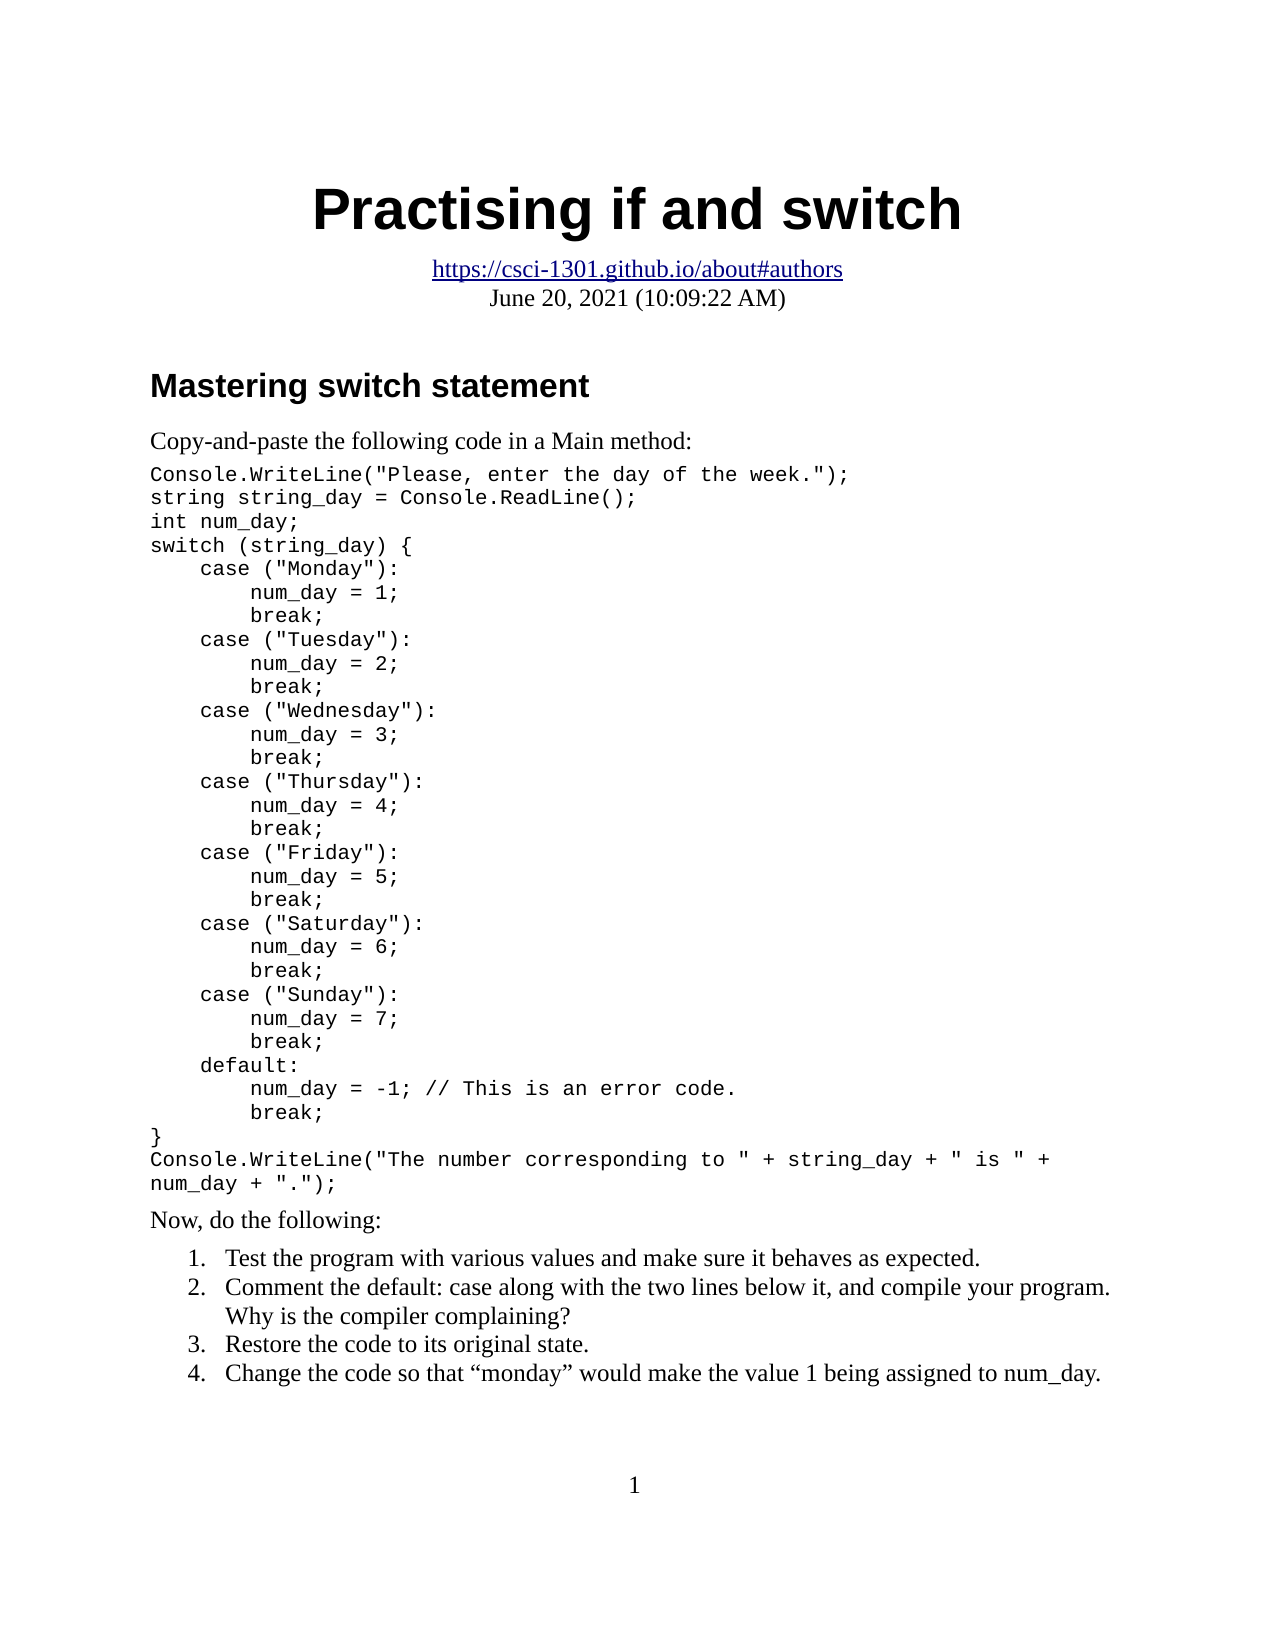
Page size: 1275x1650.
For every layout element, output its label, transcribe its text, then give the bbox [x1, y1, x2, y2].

text case ("Saturday"): [150, 913, 1125, 937]
text int num_day; [150, 511, 1125, 534]
text num_day = 5; [150, 866, 1125, 889]
text num_day = 6; [150, 937, 1125, 960]
text } [150, 1126, 1125, 1149]
text June 20, 2021 (10:09:22 AM) [150, 283, 1125, 312]
text num_day = 4; [150, 795, 1125, 818]
text break; [150, 606, 1125, 629]
text Console.WriteLine("The number corresponding to " + string_day + " is " + num_day + "."); [150, 1149, 1125, 1197]
text case ("Tuesday"): [150, 629, 1125, 653]
text break; [150, 889, 1125, 913]
text Console.WriteLine("Please, enter the day of the week."); [150, 464, 1125, 487]
text Now, do the following: [150, 1206, 1125, 1234]
text switch (string_day) { [150, 534, 1125, 558]
title Practising if and switch [150, 175, 1125, 242]
text num_day = 7; [150, 1007, 1125, 1031]
text Copy-and-paste the following code in a Main method: [150, 426, 1125, 455]
text case ("Friday"): [150, 842, 1125, 866]
text num_day = 2; [150, 653, 1125, 676]
list Comment the default: case along with the two lines below it, and compile your program. Why is the compiler complaining? [187, 1272, 1125, 1329]
text case ("Thursday"): [150, 771, 1125, 795]
text break; [150, 960, 1125, 984]
text break; [150, 1102, 1125, 1126]
text case ("Sunday"): [150, 984, 1125, 1007]
text https://csci-1301.github.io/about#authors [150, 254, 1125, 283]
list Test the program with various values and make sure it behaves as expected. [187, 1243, 1125, 1272]
text break; [150, 1031, 1125, 1055]
text string string_day = Console.ReadLine(); [150, 487, 1125, 511]
text num_day = -1; // This is an error code. [150, 1078, 1125, 1102]
text case ("Monday"): [150, 558, 1125, 582]
subtitle Mastering switch statement [150, 366, 1125, 404]
text num_day = 1; [150, 582, 1125, 606]
text num_day = 3; [150, 724, 1125, 747]
list Restore the code to its original state. [187, 1329, 1125, 1358]
text default: [150, 1055, 1125, 1078]
text case ("Wednesday"): [150, 700, 1125, 724]
text break; [150, 818, 1125, 842]
text break; [150, 676, 1125, 700]
list Change the code so that “monday” would make the value 1 being assigned to num_day. [187, 1358, 1125, 1387]
text break; [150, 747, 1125, 771]
